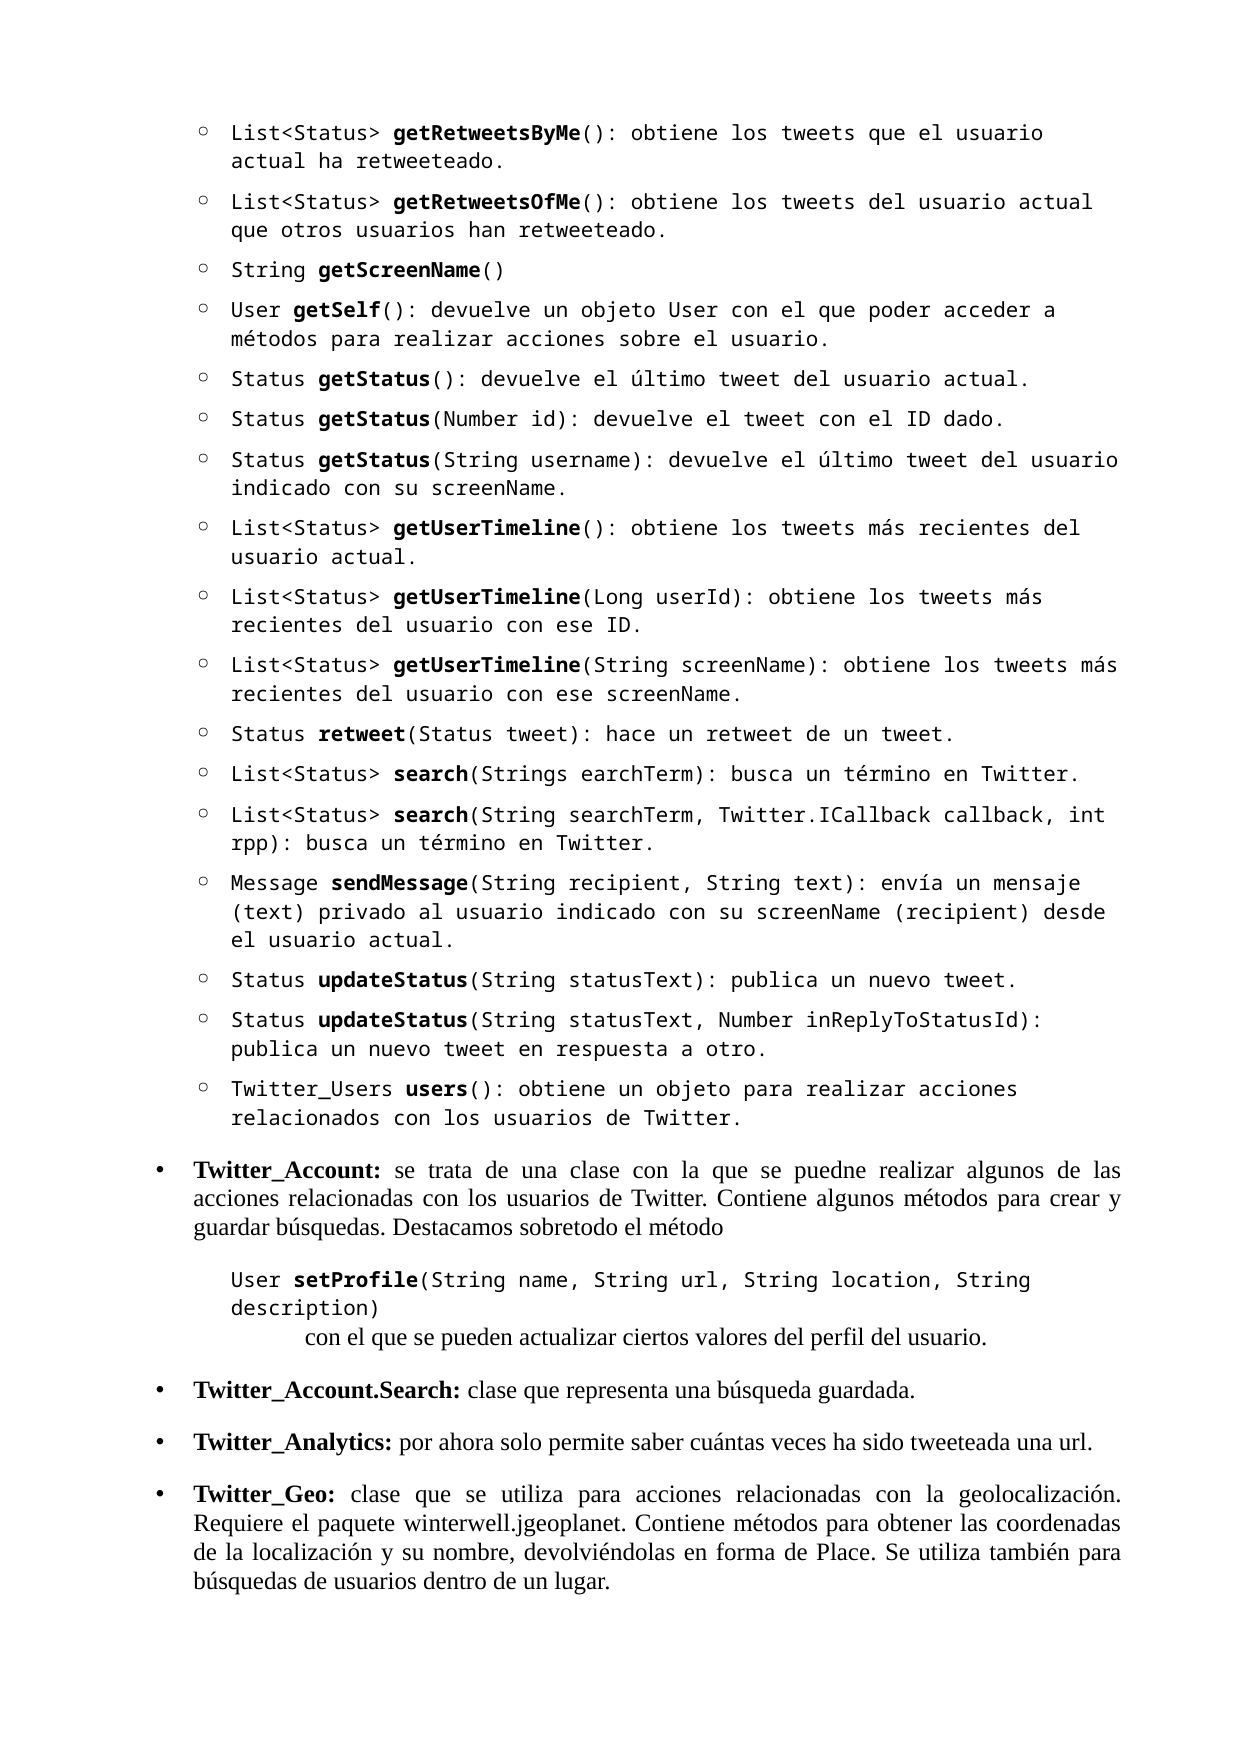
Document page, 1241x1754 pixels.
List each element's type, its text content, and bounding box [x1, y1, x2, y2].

list Status retweet(Status tweet): hace un retweet de un tweet. [193, 719, 1122, 748]
list List<Status> getUserTimeline(String screenName): obtiene los tweets más recientes del usuario con ese screenName. [193, 651, 1122, 707]
list Twitter_Account.Search: clase que representa una búsqueda guardada. [156, 1375, 1122, 1403]
list List<Status> search(Strings earchTerm): busca un término en Twitter. [193, 759, 1122, 788]
list Status getStatus(String username): devuelve el último tweet del usuario indicado con su screenName. [193, 445, 1122, 502]
list Status updateStatus(String statusText, Number inReplyToStatusId): publica un nuevo tweet en respuesta a otro. [193, 1006, 1122, 1062]
list Status getStatus(): devuelve el último tweet del usuario actual. [193, 364, 1122, 393]
list Status updateStatus(String statusText): publica un nuevo tweet. [193, 965, 1122, 994]
list Twitter_Analytics: por ahora solo permite saber cuántas veces ha sido tweeteada una url. [156, 1427, 1122, 1456]
list Message sendMessage(String recipient, String text): envía un mensaje (text) privado al usuario indicado con su screenName (recipient) desde el usuario actual. [193, 868, 1122, 954]
list User getSelf(): devuelve un objeto User con el que poder acceder a métodos para realizar acciones sobre el usuario. [193, 296, 1122, 352]
list String getScreenName() [193, 255, 1122, 284]
list Twitter_Geo: clase que se utiliza para acciones relacionadas con la geolocalización. Requiere el paquete winterwell.jgeoplanet. Contiene métodos para obtener las coordenadas de la localización y su nombre, devolviéndolas en forma de Place. Se utiliza también para búsquedas de usuarios dentro de un lugar. [156, 1479, 1122, 1594]
list List<Status> getUserTimeline(): obtiene los tweets más recientes del usuario actual. [193, 513, 1122, 570]
list Twitter_Account: se trata de una clase con la que se puedne realizar algunos de las acciones relacionadas con los usuarios de Twitter. Contiene algunos métodos para crear y guardar búsquedas. Destacamos sobretodo el método [156, 1155, 1122, 1241]
list List<Status> getRetweetsOfMe(): obtiene los tweets del usuario actual que otros usuarios han retweeteado. [193, 187, 1122, 244]
list List<Status> getRetweetsByMe(): obtiene los tweets que el usuario actual ha retweeteado. [193, 118, 1122, 175]
list Twitter_Users users(): obtiene un objeto para realizar acciones relacionados con los usuarios de Twitter. [193, 1074, 1122, 1131]
list List<Status> search(String searchTerm, Twitter.ICallback callback, int rpp): busca un término en Twitter. [193, 800, 1122, 857]
list Status getStatus(Number id): devuelve el tweet con el ID dado. [193, 404, 1122, 433]
list List<Status> getUserTimeline(Long userId): obtiene los tweets más recientes del usuario con ese ID. [193, 582, 1122, 639]
list User setProfile(String name, String url, String location, String description) con el que se pueden actualizar ciertos valores del perfil del usuario. [193, 1265, 1122, 1351]
